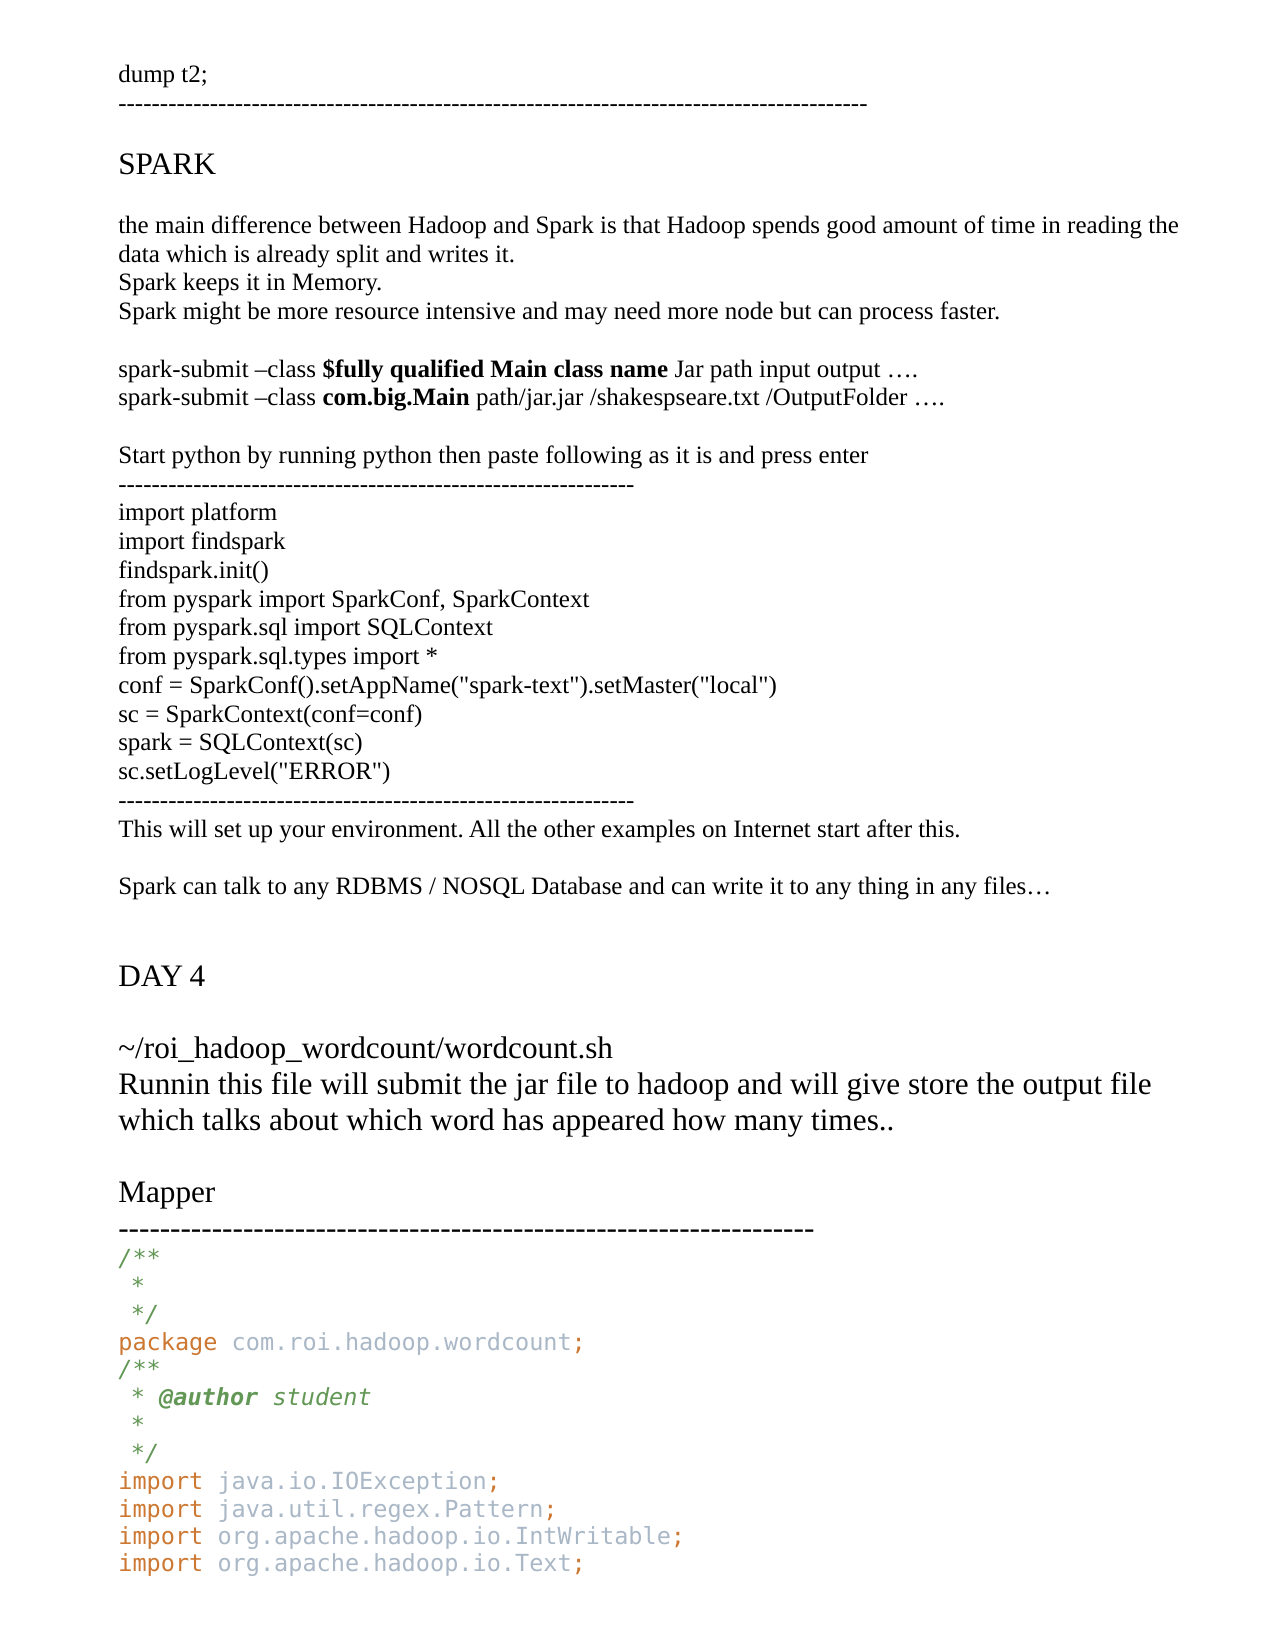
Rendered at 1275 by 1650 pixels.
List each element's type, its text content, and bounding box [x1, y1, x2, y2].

text Start python by running python then paste following as it is and press enter [118, 440, 1216, 469]
text conf = SparkConf().setAppName("spark-text").setMaster("local") [118, 670, 1216, 699]
text from pyspark import SparkConf, SparkContext [118, 584, 1216, 612]
text Runnin this file will submit the jar file to hadoop and will give store the output file which talks about which word has appeared how many times.. [118, 1065, 1216, 1137]
text package com.roi.hadoop.wordcount; [118, 1329, 1216, 1356]
text from pyspark.sql import SQLContext [118, 612, 1216, 641]
text */ [118, 1440, 1216, 1468]
text import org.apache.hadoop.io.Text; [118, 1550, 1216, 1577]
text Spark might be more resource intensive and may need more node but can process faster. [118, 296, 1216, 325]
text findspark.init() [118, 555, 1216, 584]
text SPARK [118, 145, 1216, 181]
text import org.apache.hadoop.io.IntWritable; [118, 1523, 1216, 1550]
text Spark keeps it in Memory. [118, 267, 1216, 296]
text spark = SQLContext(sc) [118, 727, 1216, 756]
text spark-submit –class com.big.Main path/jar.jar /shakespseare.txt /OutputFolder …. [118, 382, 1216, 411]
text dump t2; [118, 59, 1216, 88]
text * [118, 1272, 1216, 1301]
text spark-submit –class $fully qualified Main class name Jar path input output …. [118, 354, 1216, 382]
text the main difference between Hadoop and Spark is that Hadoop spends good amount of time in reading the data which is already split and writes it. [118, 210, 1216, 267]
text /** [118, 1356, 1216, 1383]
text import java.io.IOException; [118, 1468, 1216, 1495]
text DAY 4 [118, 957, 1216, 993]
text Spark can talk to any RDBMS / NOSQL Database and can write it to any thing in any files… [118, 871, 1216, 900]
text * @author student [118, 1383, 1216, 1412]
text -------------------------------------------------------------- [118, 469, 1216, 497]
text sc = SparkContext(conf=conf) [118, 699, 1216, 727]
text ------------------------------------------------------------------------------------------ [118, 88, 1216, 117]
text /** [118, 1245, 1216, 1272]
text import platform [118, 497, 1216, 526]
text sc.setLogLevel("ERROR") [118, 756, 1216, 785]
text Mapper [118, 1173, 1216, 1209]
text ~/roi_hadoop_wordcount/wordcount.sh [118, 1029, 1216, 1065]
text ------------------------------------------------------------------- [118, 1209, 1216, 1245]
text * [118, 1412, 1216, 1440]
text import findspark [118, 526, 1216, 555]
text from pyspark.sql.types import * [118, 641, 1216, 670]
text */ [118, 1301, 1216, 1329]
text This will set up your environment. All the other examples on Internet start after this. [118, 814, 1216, 842]
text import java.util.regex.Pattern; [118, 1495, 1216, 1523]
text -------------------------------------------------------------- [118, 785, 1216, 814]
